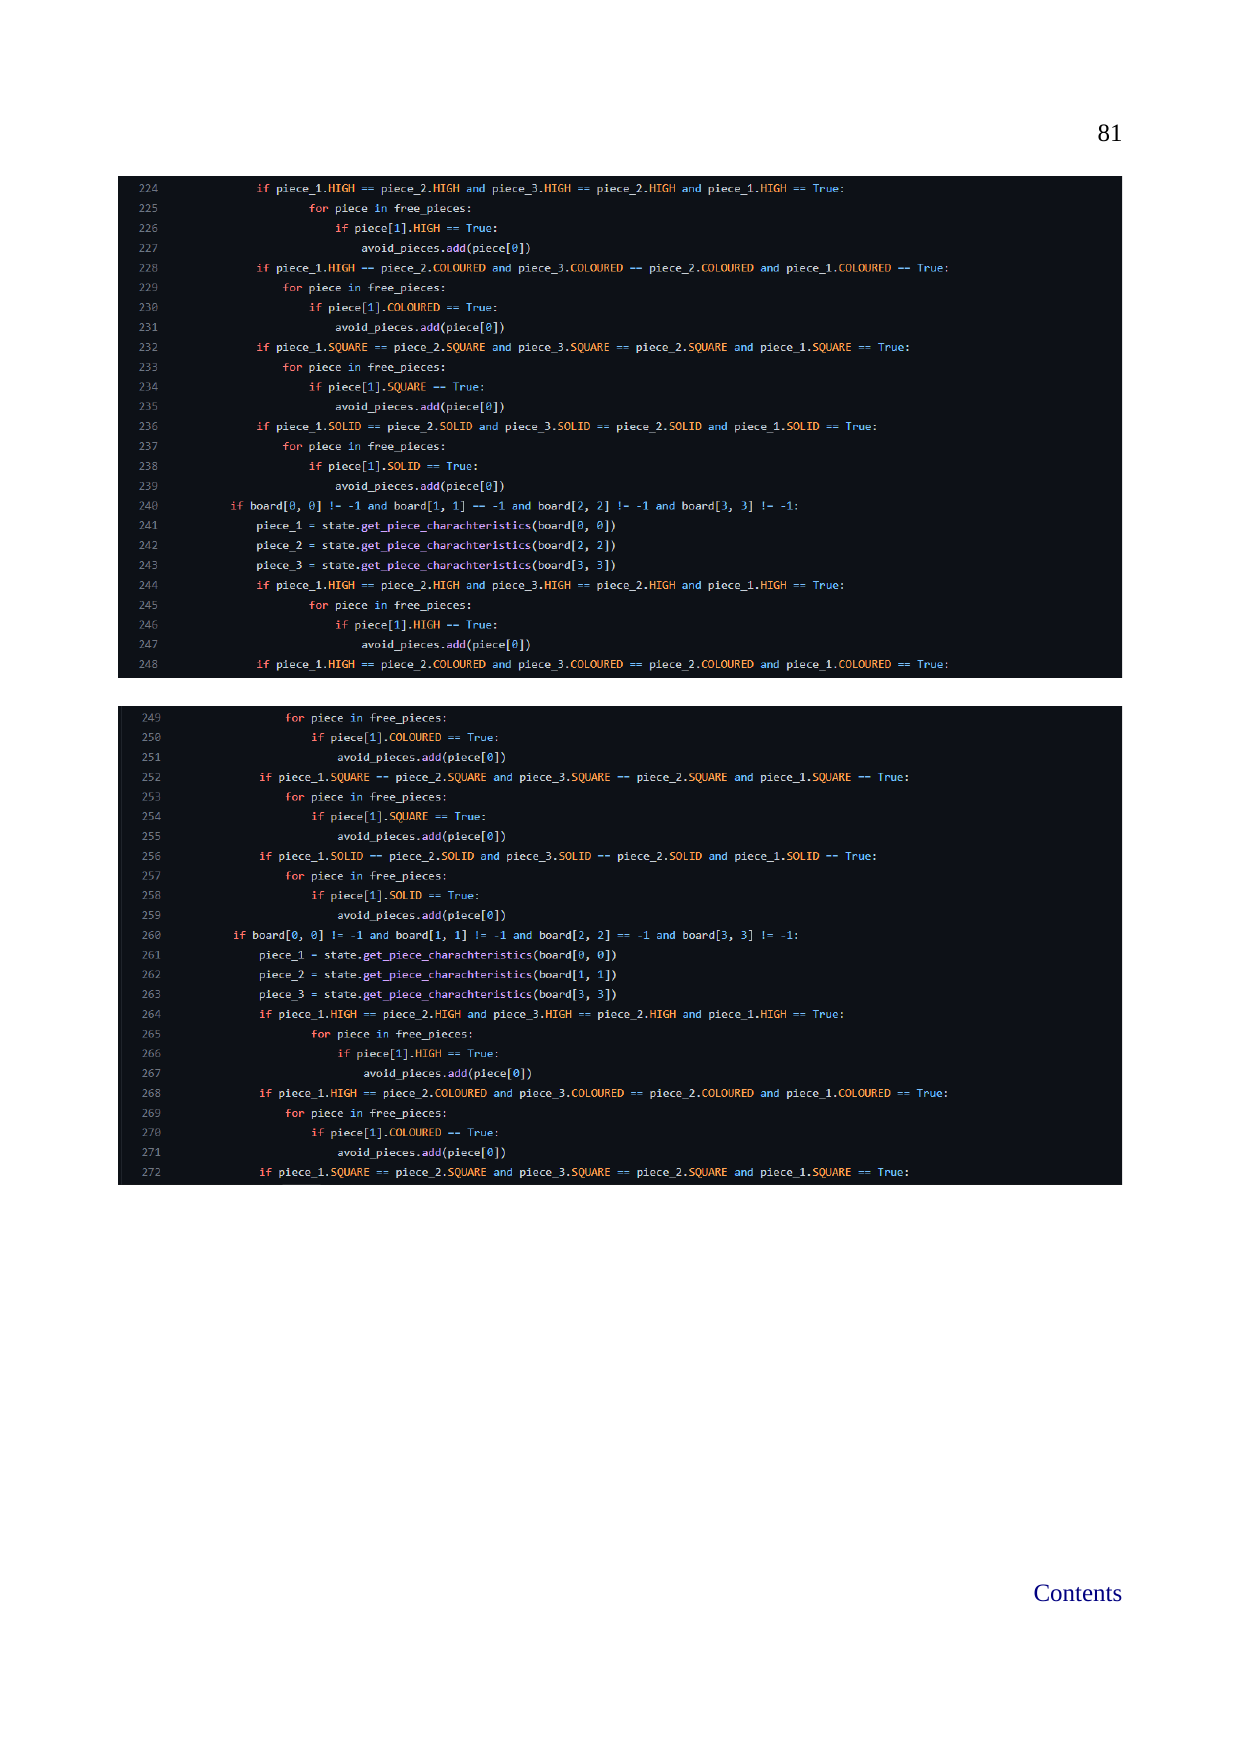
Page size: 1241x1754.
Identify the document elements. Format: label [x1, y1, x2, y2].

picture [118, 706, 1123, 1185]
picture [118, 176, 1123, 678]
